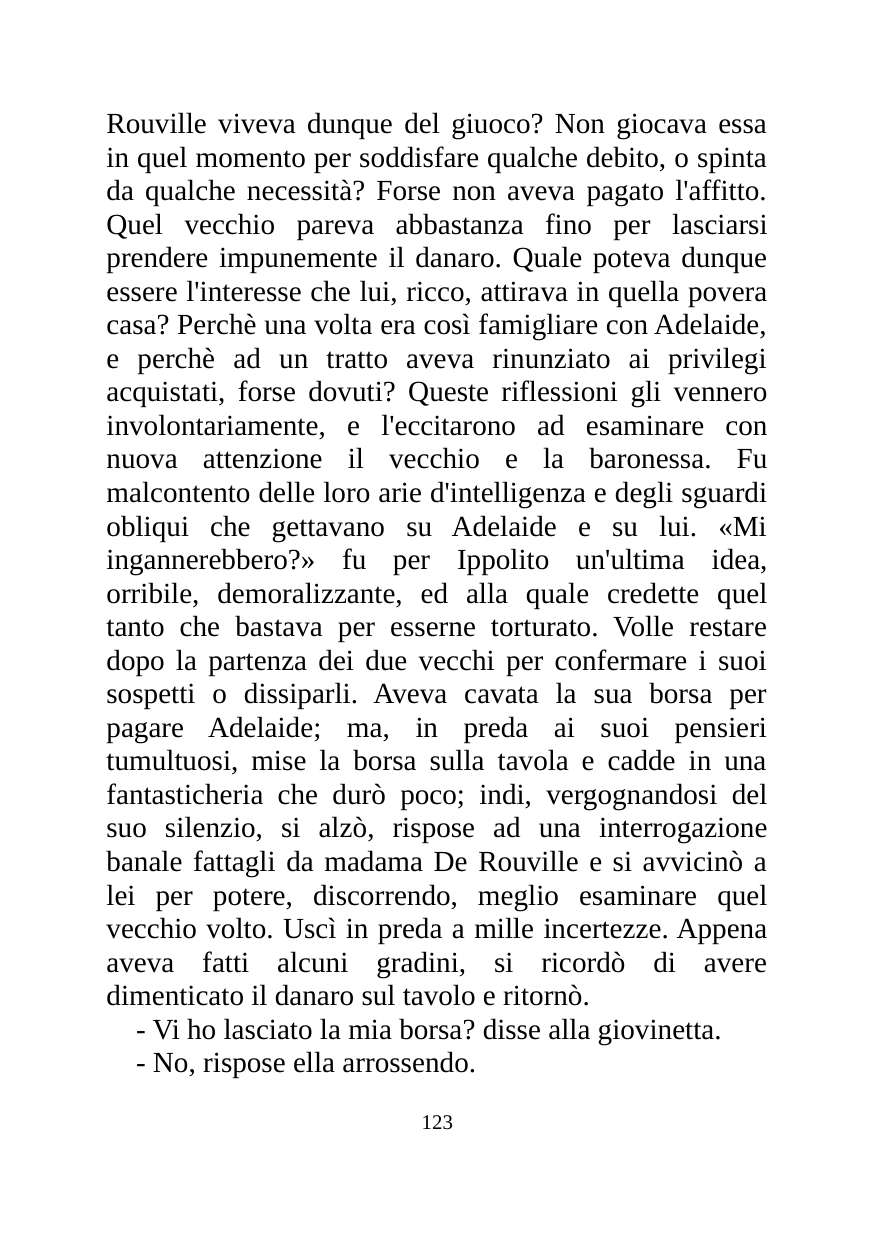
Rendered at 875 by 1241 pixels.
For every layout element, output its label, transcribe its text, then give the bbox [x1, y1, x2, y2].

text - Vi ho lasciato la mia borsa? disse alla giovinetta. [106, 1012, 768, 1045]
text Rouville viveva dunque del giuoco? Non giocava essa in quel momento per soddisfare qualche debito, o spinta da qualche necessità? Forse non aveva pagato l'affitto. Quel vecchio pareva abbastanza fino per lasciarsi prendere impunemente il danaro. Quale poteva dunque essere l'interesse che lui, ricco, attirava in quella povera casa? Perchè una volta era così famigliare con Adelaide, e perchè ad un tratto aveva rinunziato ai privilegi acquistati, forse dovuti? Queste riflessioni gli vennero involontariamente, e l'eccitarono ad esaminare con nuova attenzione il vecchio e la baronessa. Fu malcontento delle loro arie d'intelligenza e degli sguardi obliqui che gettavano su Adelaide e su lui. «Mi ingannerebbero?» fu per Ippolito un'ultima idea, orribile, demoralizzante, ed alla quale credette quel tanto che bastava per esserne torturato. Volle restare dopo la partenza dei due vecchi per confermare i suoi sospetti o dissiparli. Aveva cavata la sua borsa per pagare Adelaide; ma, in preda ai suoi pensieri tumultuosi, mise la borsa sulla tavola e cadde in una fantasticheria che durò poco; indi, vergognandosi del suo silenzio, si alzò, rispose ad una interrogazione banale fattagli da madama De Rouville e si avvicinò a lei per potere, discorrendo, meglio esaminare quel vecchio volto. Uscì in preda a mille incertezze. Appena aveva fatti alcuni gradini, si ricordò di avere dimenticato il danaro sul tavolo e ritornò. [106, 106, 768, 1012]
text - No, rispose ella arrossendo. [106, 1045, 768, 1079]
